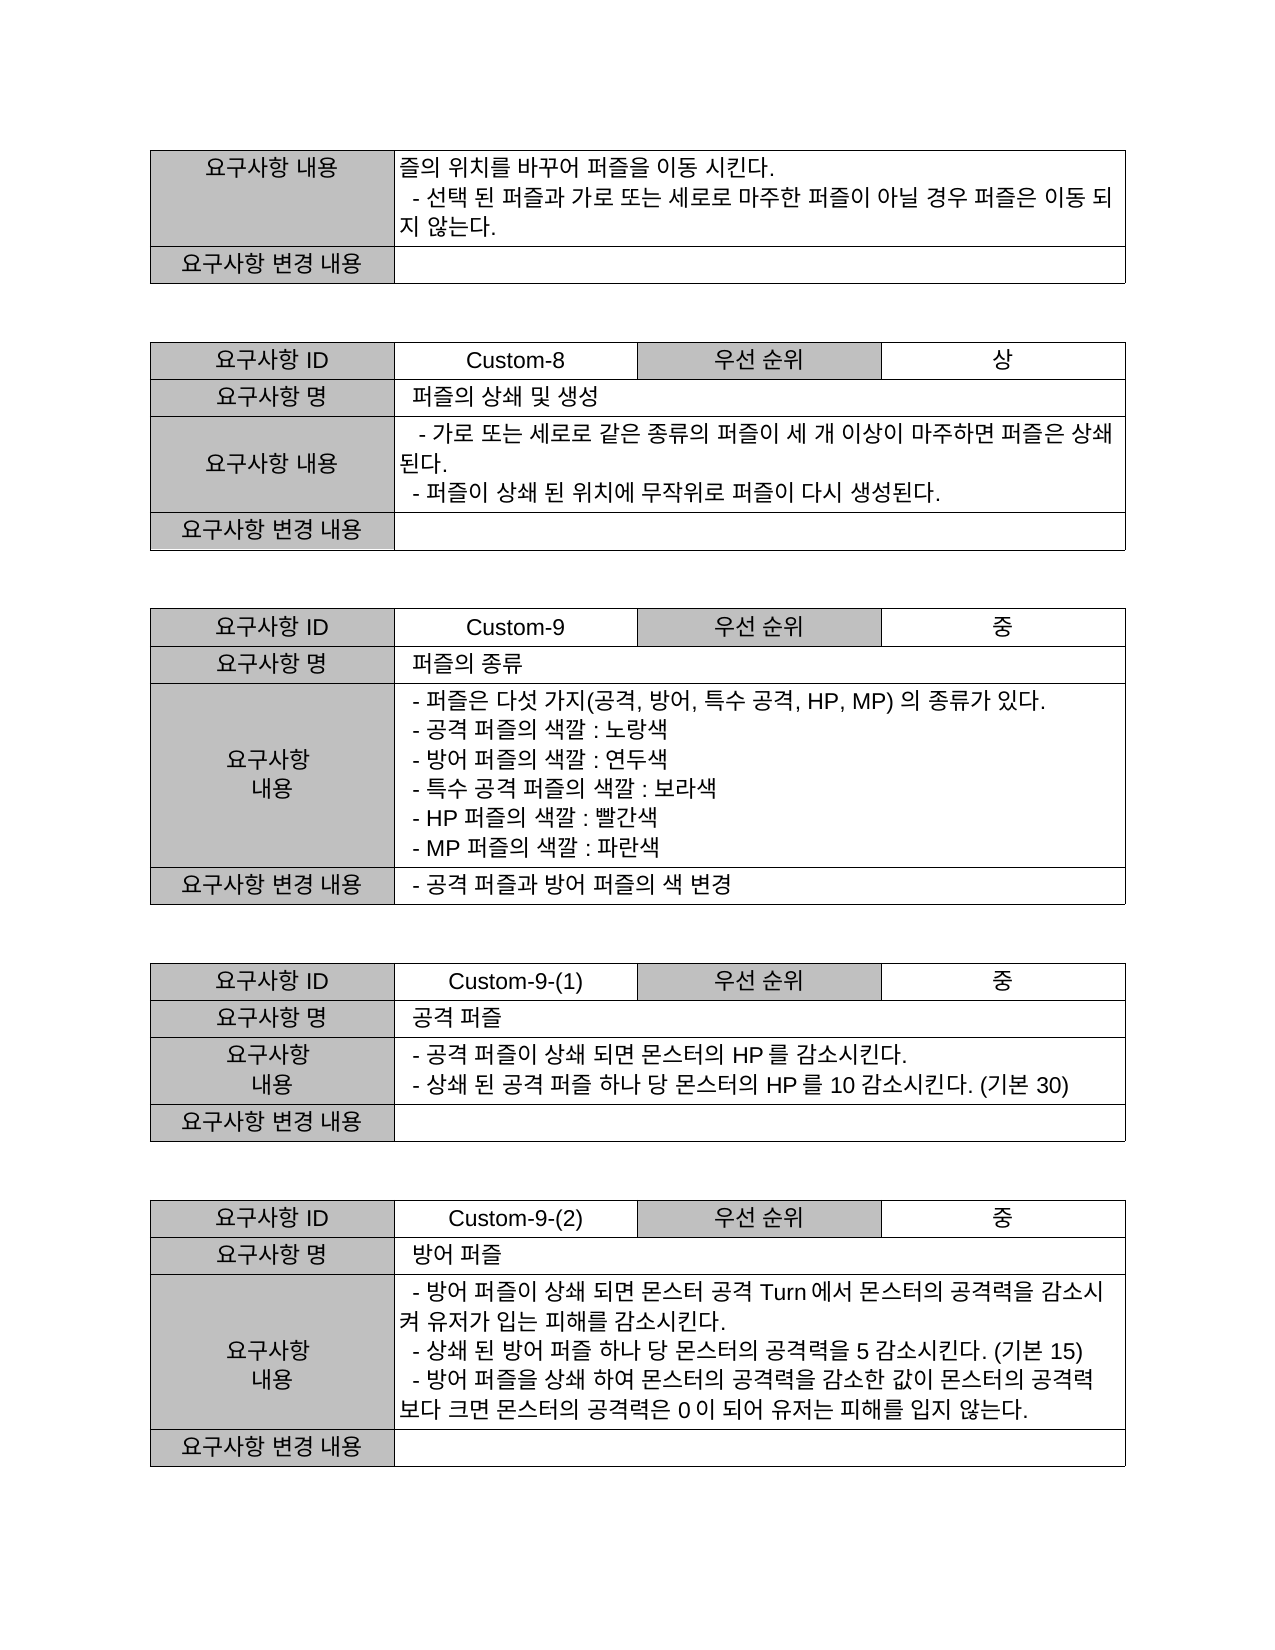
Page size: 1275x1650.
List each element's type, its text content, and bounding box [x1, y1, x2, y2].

table_cell [395, 1105, 1125, 1141]
table_cell 공격 퍼즐 [395, 1001, 1125, 1037]
table_cell - 공격 퍼즐이 상쇄 되면 몬스터의 HP를 감소시킨다. - 상쇄 된 공격 퍼즐 하나 당 몬스터의 HP를 10 감소시킨다. (기본 30) [395, 1038, 1125, 1104]
table_header 우선 순위 [638, 1201, 881, 1237]
table_cell 요구사항 변경 내용 [151, 247, 394, 283]
table_cell 요구사항 명 [151, 380, 394, 416]
table_cell 요구사항 내용 [151, 1275, 394, 1429]
table_header 요구사항 ID [151, 343, 394, 379]
table_header 우선 순위 [638, 343, 881, 379]
table_cell 요구사항 명 [151, 1238, 394, 1274]
table_header Custom-9 [395, 609, 637, 646]
table_cell 요구사항 내용 [151, 151, 394, 246]
table_cell 요구사항 명 [151, 1001, 394, 1037]
table_header 중 [882, 609, 1125, 646]
table_cell - 방어 퍼즐이 상쇄 되면 몬스터 공격 Turn에서 몬스터의 공격력을 감소시켜 유저가 입는 피해를 감소시킨다. - 상쇄 된 방어 퍼즐 하나 당 몬스터의 공격력을 5 감소시킨다. (기본 15) - 방어 퍼즐을 상쇄 하여 몬스터의 공격력을 감소한 값이 몬스터의 공격력 보다 크면 몬스터의 공격력은 0이 되어 유저는 피해를 입지 않는다. [395, 1275, 1125, 1429]
table_cell 요구사항 변경 내용 [151, 1430, 394, 1466]
table_cell - 공격 퍼즐과 방어 퍼즐의 색 변경 [395, 868, 1125, 904]
table_header 중 [882, 964, 1125, 1000]
table_header 요구사항 ID [151, 1201, 394, 1237]
table_cell [395, 513, 1125, 549]
table_cell - 가로 또는 세로로 같은 종류의 퍼즐이 세 개 이상이 마주하면 퍼즐은 상쇄된다. - 퍼즐이 상쇄 된 위치에 무작위로 퍼즐이 다시 생성된다. [395, 417, 1125, 512]
table_cell [395, 247, 1125, 283]
table_header 상 [882, 343, 1125, 379]
table_header 우선 순위 [638, 609, 881, 646]
table_cell 요구사항 변경 내용 [151, 868, 394, 904]
table_header 요구사항 ID [151, 964, 394, 1000]
table_cell 요구사항 내용 [151, 684, 394, 867]
table_cell 방어 퍼즐 [395, 1238, 1125, 1274]
table_header Custom-8 [395, 343, 637, 379]
table_cell 퍼즐의 상쇄 및 생성 [395, 380, 1125, 416]
table_header Custom-9-(2) [395, 1201, 637, 1237]
table_cell 퍼즐의 종류 [395, 647, 1125, 683]
table_header 우선 순위 [638, 964, 881, 1000]
table_header 중 [882, 1201, 1125, 1237]
table_cell 요구사항 변경 내용 [151, 513, 394, 549]
table_cell 요구사항 명 [151, 647, 394, 683]
table_cell - 퍼즐은 다섯 가지(공격, 방어, 특수 공격, HP, MP) 의 종류가 있다. - 공격 퍼즐의 색깔 : 노랑색 - 방어 퍼즐의 색깔 : 연두색 - 특수 공격 퍼즐의 색깔 : 보라색 - HP 퍼즐의 색깔 : 빨간색 - MP 퍼즐의 색깔 : 파란색 [395, 684, 1125, 867]
table_cell 요구사항 내용 [151, 417, 394, 512]
table_cell 즐의 위치를 바꾸어 퍼즐을 이동 시킨다. - 선택 된 퍼즐과 가로 또는 세로로 마주한 퍼즐이 아닐 경우 퍼즐은 이동 되지 않는다. [395, 151, 1125, 246]
table_cell 요구사항 내용 [151, 1038, 394, 1104]
table_cell 요구사항 변경 내용 [151, 1105, 394, 1141]
table_header Custom-9-(1) [395, 964, 637, 1000]
table_header 요구사항 ID [151, 609, 394, 646]
table_cell [395, 1430, 1125, 1466]
